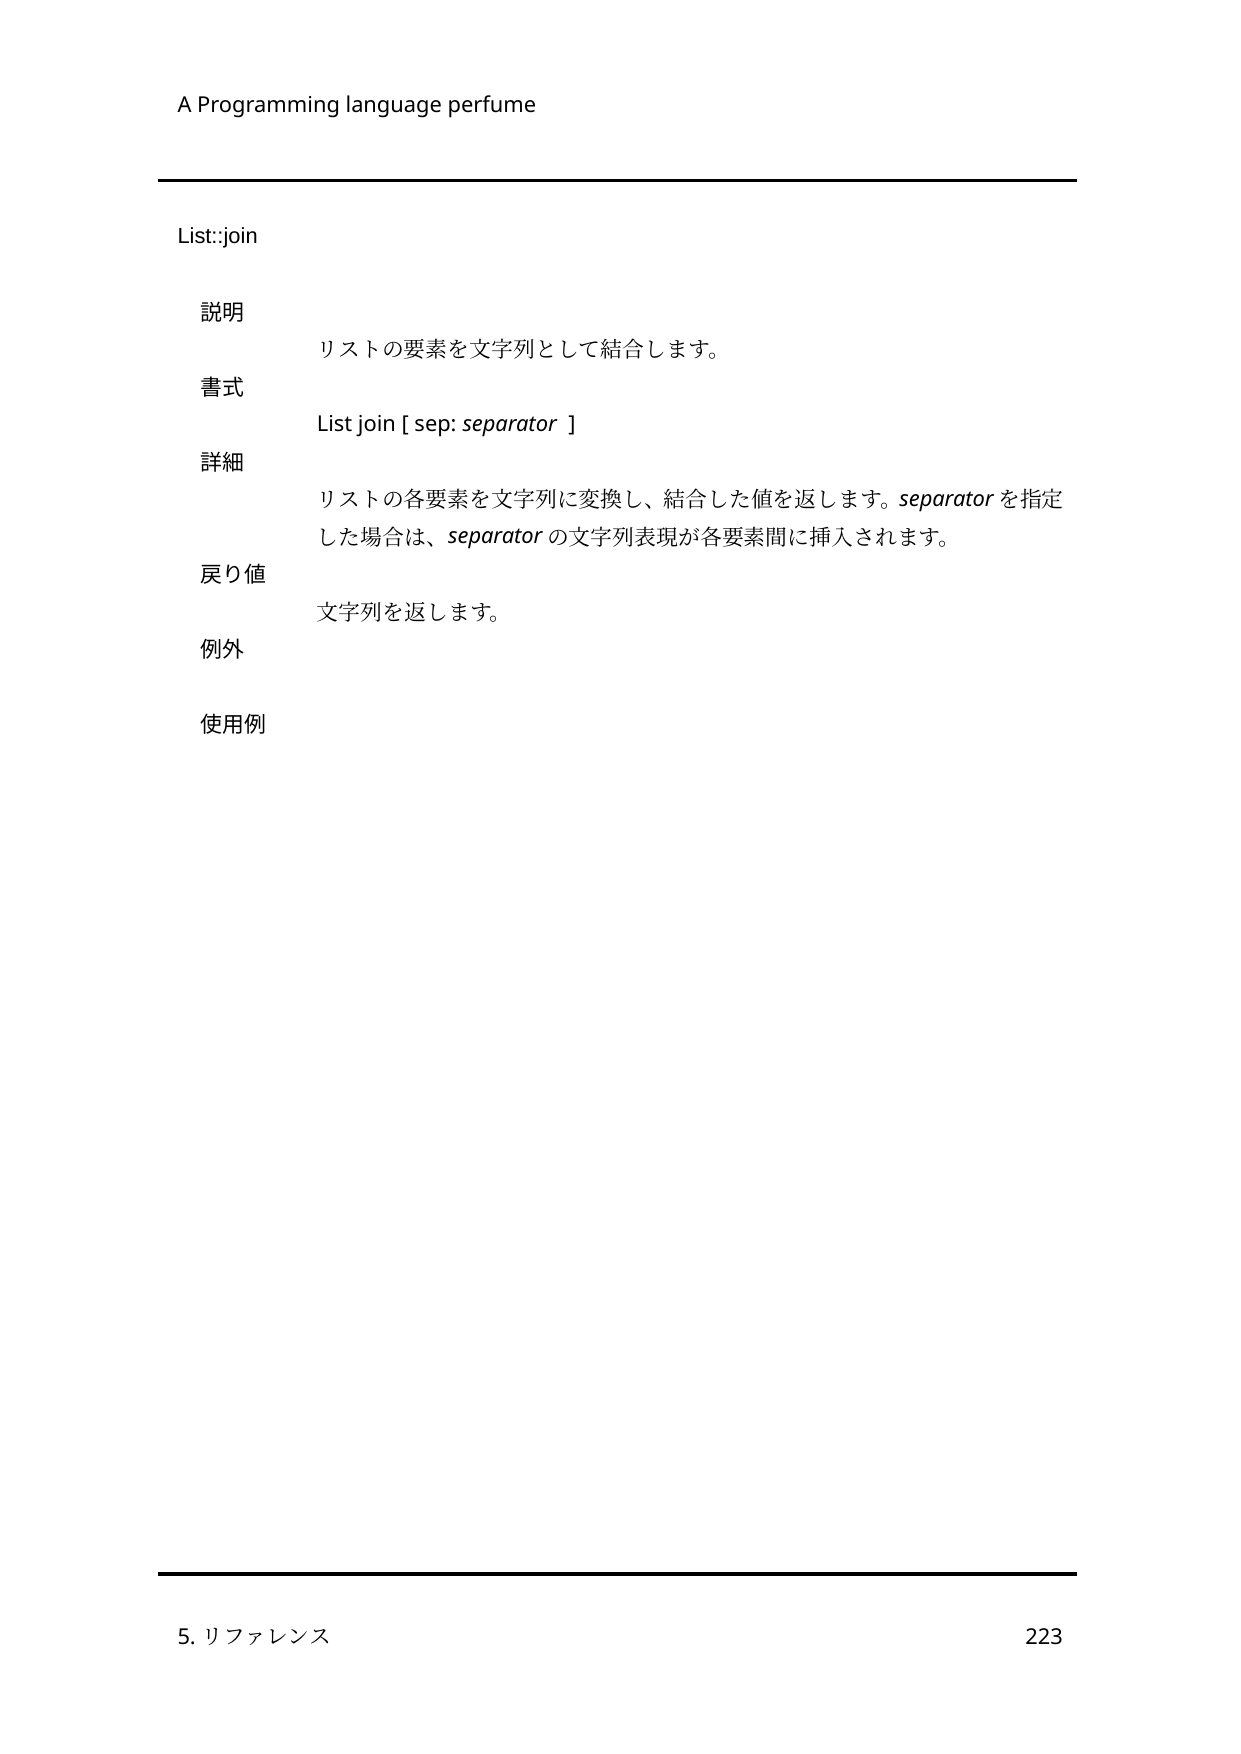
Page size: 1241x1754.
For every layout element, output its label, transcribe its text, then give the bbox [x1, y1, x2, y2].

table_cell リストの各要素を文字列に変換し、結合した値を返します。separatorを指定した場合は、separatorの文字列表現が各要素間に挿入されます。 [317, 442, 1063, 554]
table_cell List join [ sep: separator ] [317, 367, 1063, 442]
table_cell 詳細 [200, 442, 317, 554]
subtitle List::join [177, 217, 1063, 254]
table_header 説明 [200, 292, 317, 367]
table_cell 書式 [200, 367, 317, 442]
table_cell 使用例 [200, 704, 317, 779]
table_header リストの要素を文字列として結合します。 [317, 292, 1063, 367]
table_cell 文字列を返します。 [317, 554, 1063, 629]
table_cell 戻り値 [200, 554, 317, 629]
table_cell [317, 704, 1063, 779]
table_cell 例外 [200, 629, 317, 704]
table_cell [317, 629, 1063, 704]
